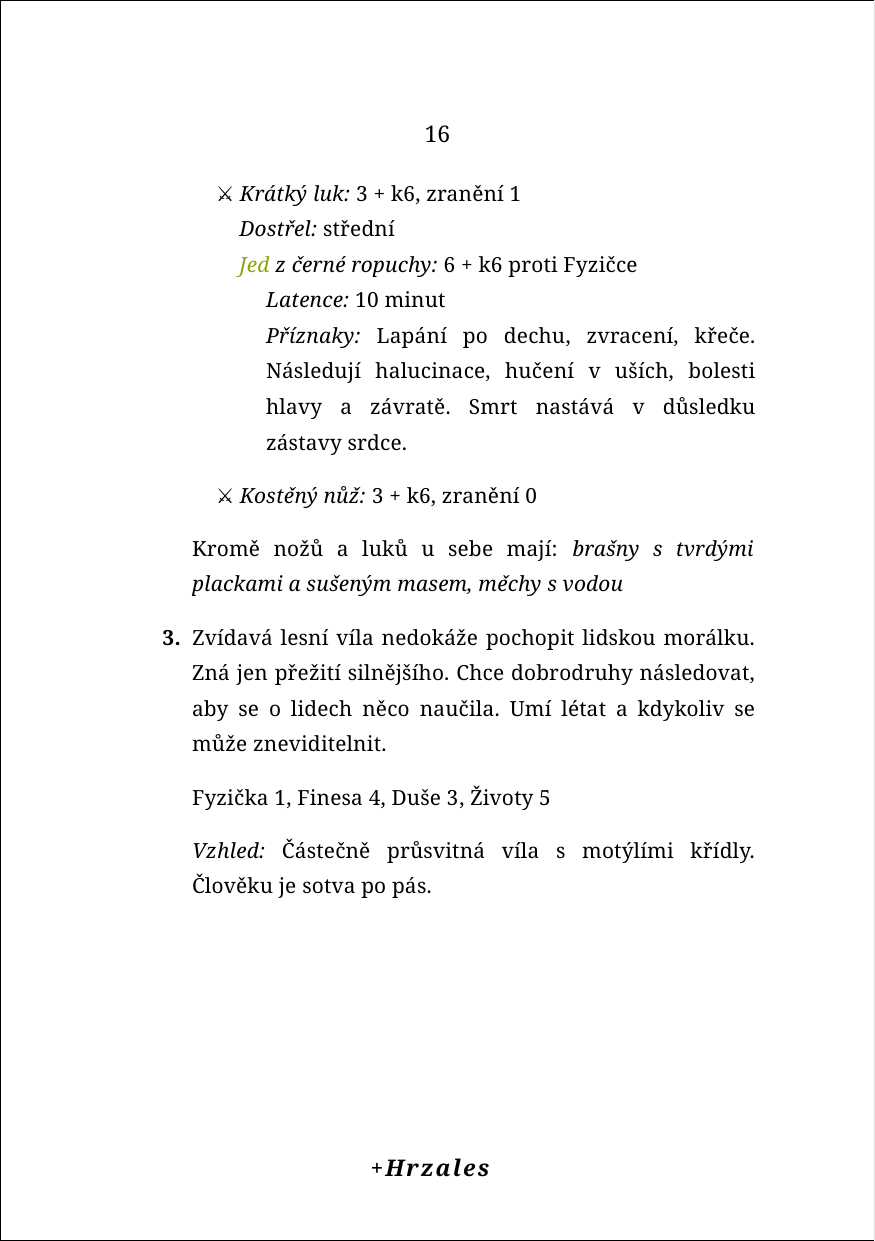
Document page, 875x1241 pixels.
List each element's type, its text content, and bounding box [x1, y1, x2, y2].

list ⚔ Krátký luk: 3 + k6, zranění 1 [162, 179, 756, 207]
list Latence: 10 minut [213, 286, 756, 314]
list Fyzička 1, Finesa 4, Duše 3, Životy 5 [162, 783, 756, 811]
list Jed z černé ropuchy: 6 + k6 proti Fyzičce [186, 250, 756, 278]
list ⚔ Kostěný nůž: 3 + k6, zranění 0 [162, 481, 756, 509]
list Kromě nožů a luků u sebe mají: brašny s tvrdými plackami a sušeným masem, měchy s vodou [162, 534, 756, 598]
list Vzhled: Částečně průsvitná víla s motýlími křídly. Člověku je sotva po pás. [162, 836, 756, 900]
list Zvídavá lesní víla nedokáže pochopit lidskou morálku. Zná jen přežití silnějšího. Chce dobrodruhy následovat, aby se o lidech něco naučila. Umí létat a kdykoliv se může zneviditelnit. [162, 623, 756, 758]
list Dostřel: střední [186, 214, 756, 243]
list Příznaky: Lapání po dechu, zvracení, křeče. Následují halucinace, hučení v uších, bolesti hlavy a závratě. Smrt nastává v důsledku zástavy srdce. [213, 321, 756, 456]
